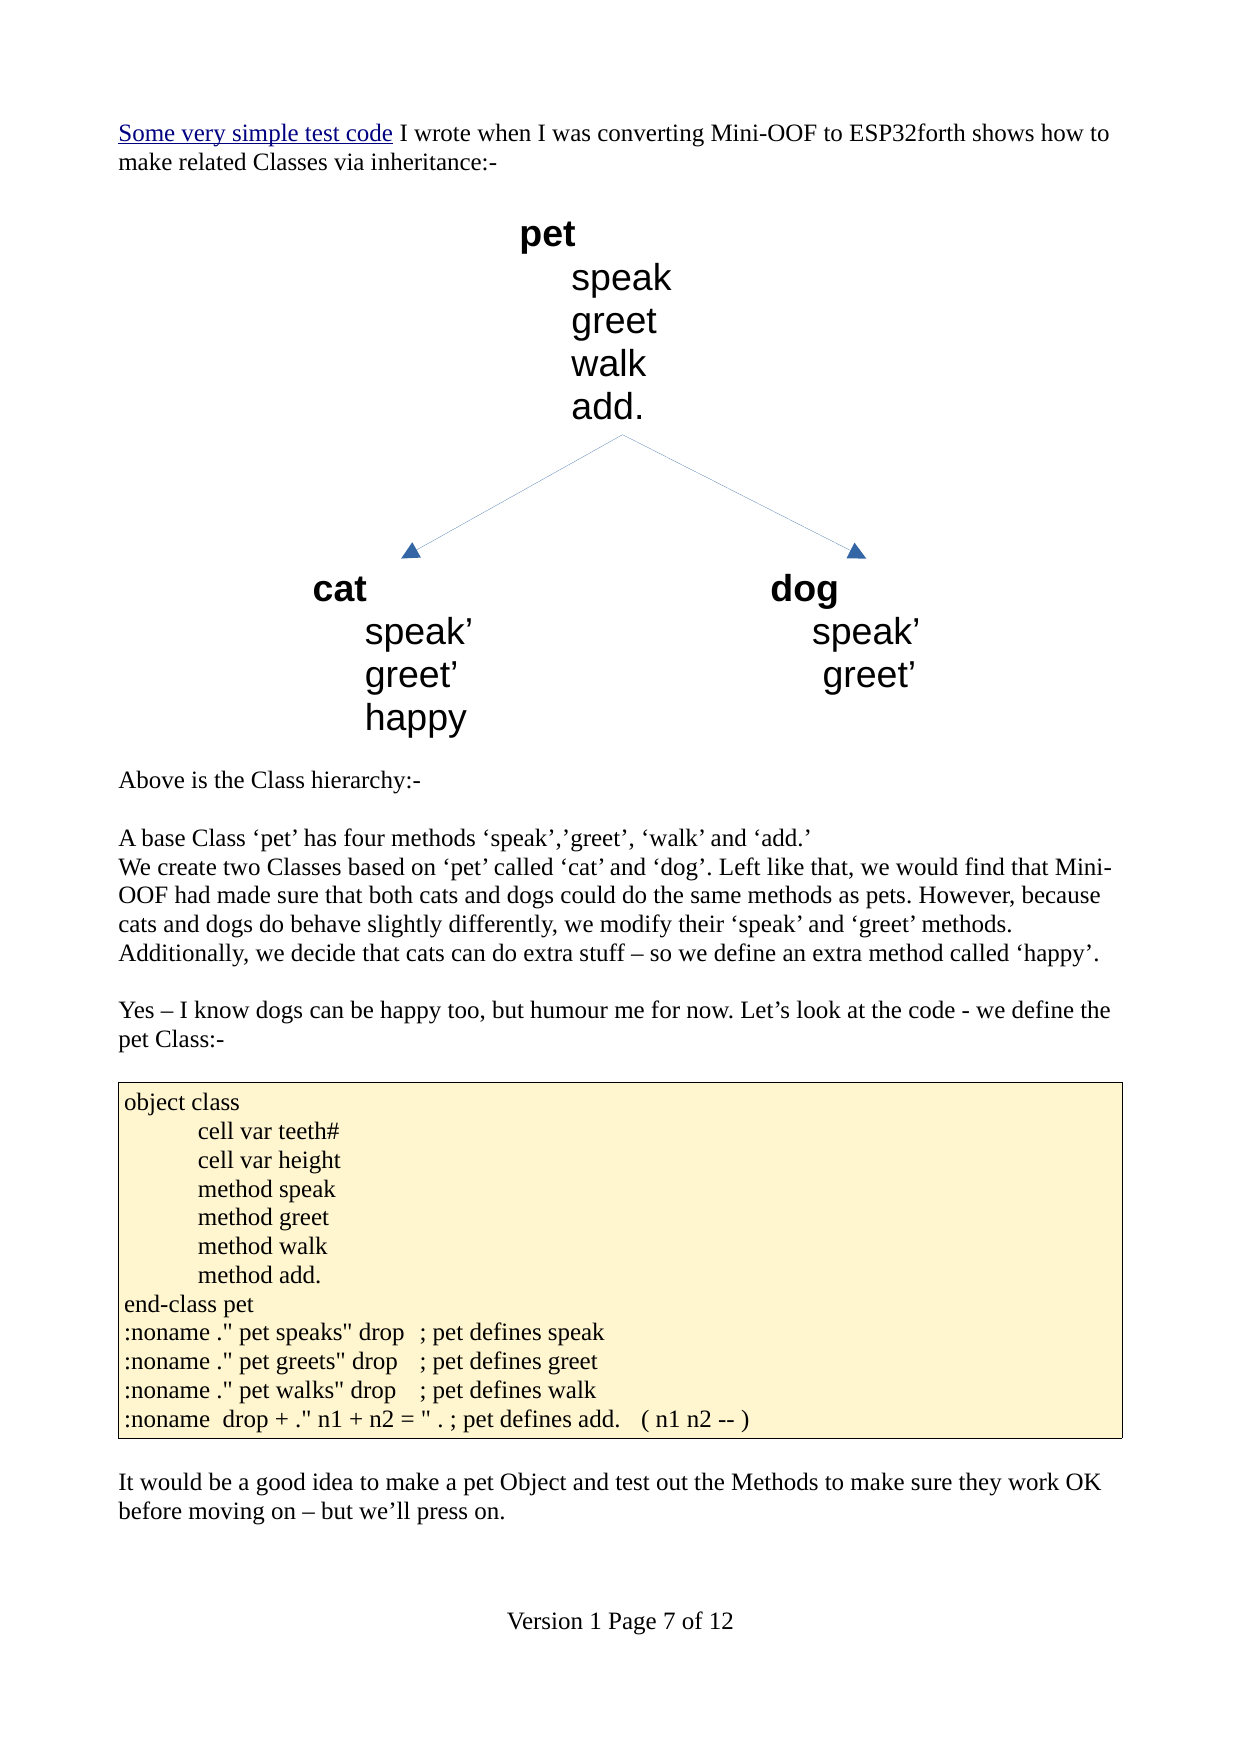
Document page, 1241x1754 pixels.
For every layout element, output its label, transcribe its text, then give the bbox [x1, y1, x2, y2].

text Yes – I know dogs can be happy too, but humour me for now. Let’s look at the code - we define the pet Class:- [118, 995, 1122, 1053]
text A base Class ‘pet’ has four methods ‘speak’,’greet’, ‘walk’ and ‘add.’ [118, 823, 1122, 852]
text We create two Classes based on ‘pet’ called ‘cat’ and ‘dog’. Left like that, we would find that Mini-OOF had made sure that both cats and dogs could do the same methods as pets. However, because cats and dogs do behave slightly differently, we modify their ‘speak’ and ‘greet’ methods. Additionally, we decide that cats can do extra stuff – so we define an extra method called ‘happy’. [118, 852, 1122, 967]
text It would be a good idea to make a pet Object and test out the Methods to make sure they work OK before moving on – but we’ll press on. [118, 1467, 1122, 1524]
text Above is the Class hierarchy:- [118, 176, 1122, 794]
table_header object class cell var teeth# cell var height method speak method greet method walk method add. end-class pet :noname ." pet speaks" drop ; pet defines speak :noname ." pet greets" drop ; pet defines greet :noname ." pet walks" drop ; pet defines walk :noname drop + ." n1 + n2 = " . ; pet defines add. ( n1 n2 -- ) [119, 1083, 1122, 1438]
text Some very simple test code I wrote when I was converting Mini-OOF to ESP32forth shows how to make related Classes via inheritance:- [118, 118, 1122, 176]
